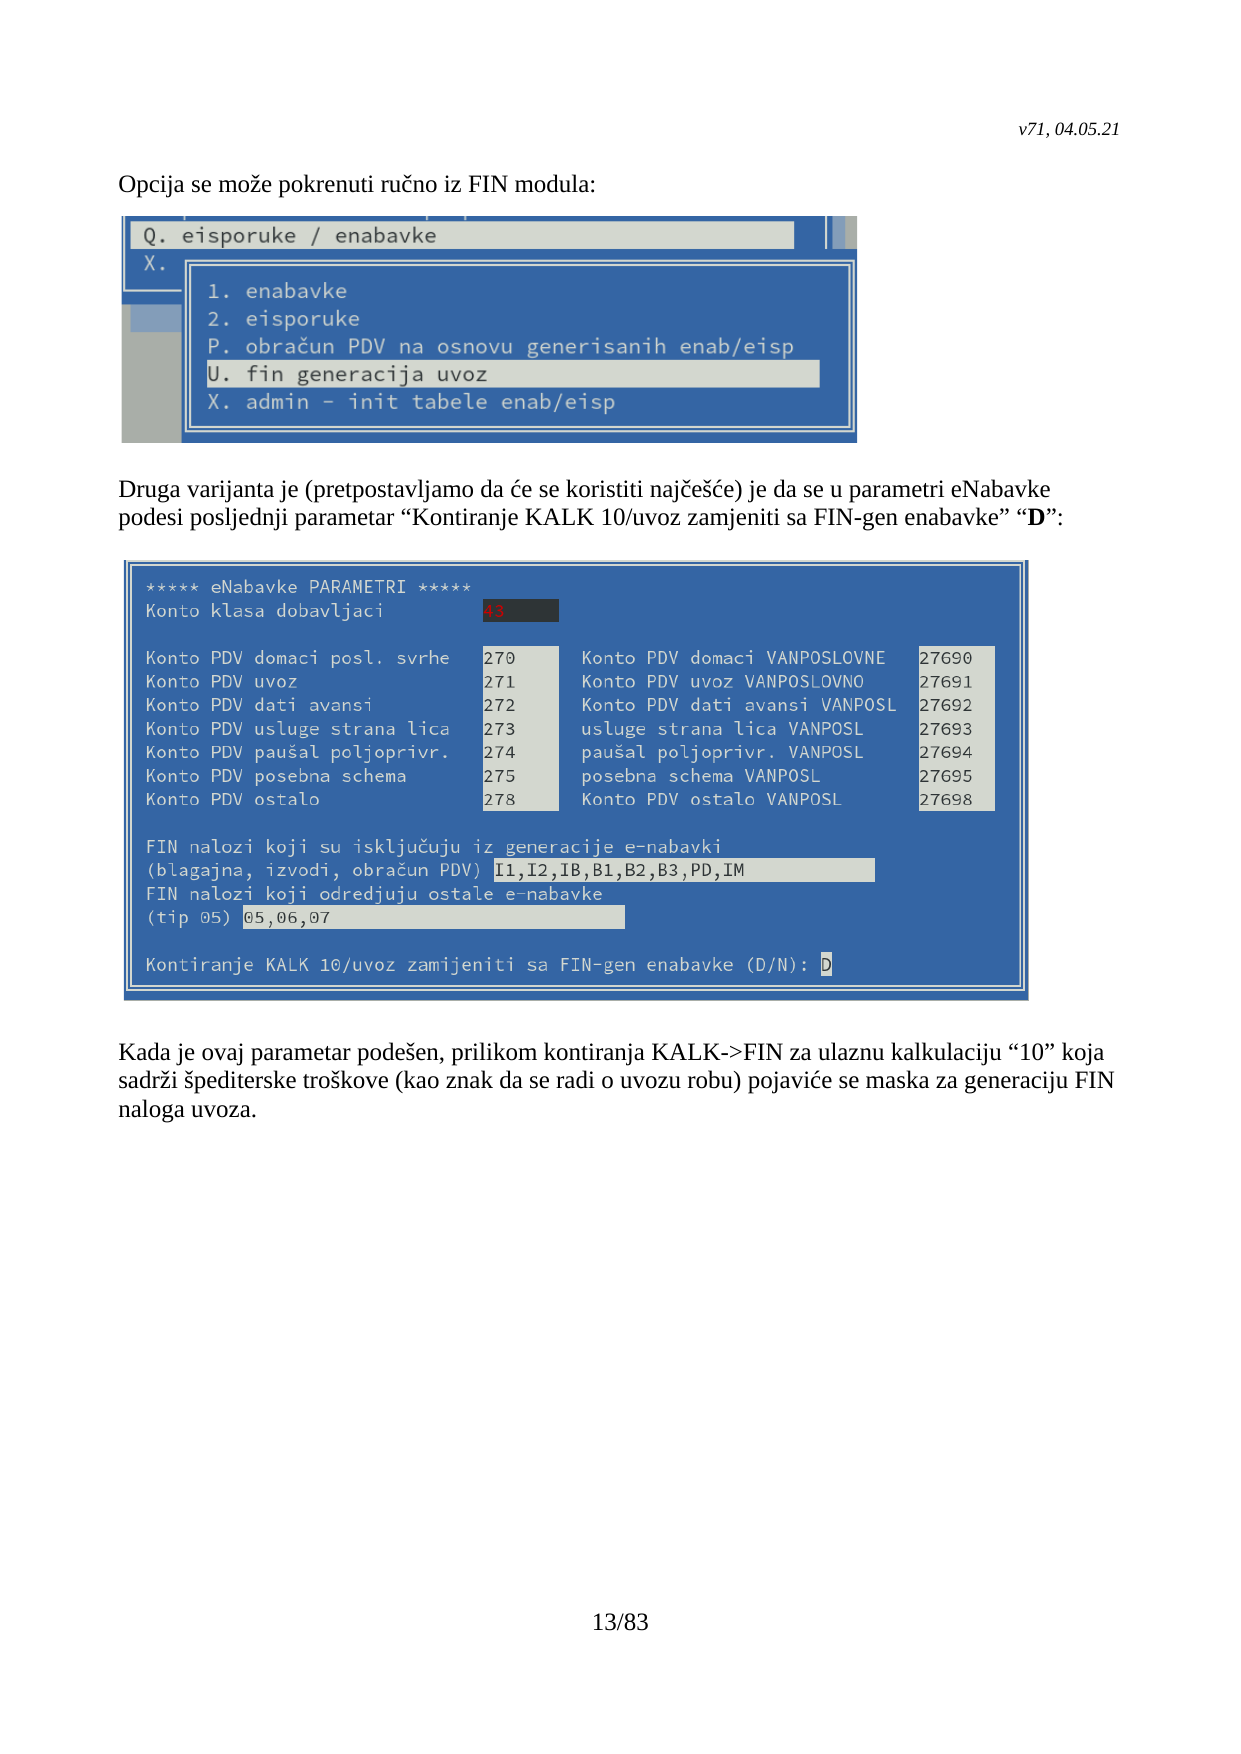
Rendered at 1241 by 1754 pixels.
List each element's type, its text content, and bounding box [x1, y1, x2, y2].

text Opcija se može pokrenuti ručno iz FIN modula: [118, 169, 1122, 198]
text Kada je ovaj parametar podešen, prilikom kontiranja KALK->FIN za ulaznu kalkulaciju “10” koja sadrži špediterske troškove (kao znak da se radi o uvozu robu) pojaviće se maska za generaciju FIN naloga uvoza. [118, 1037, 1122, 1123]
picture [123, 560, 1029, 1001]
text Druga varijanta je (pretpostavljamo da će se koristiti najčešće) je da se u parametri eNabavke podesi posljednji parametar “Kontiranje KALK 10/uvoz zamjeniti sa FIN-gen enabavke” “D”: [118, 474, 1122, 531]
picture [121, 216, 858, 443]
